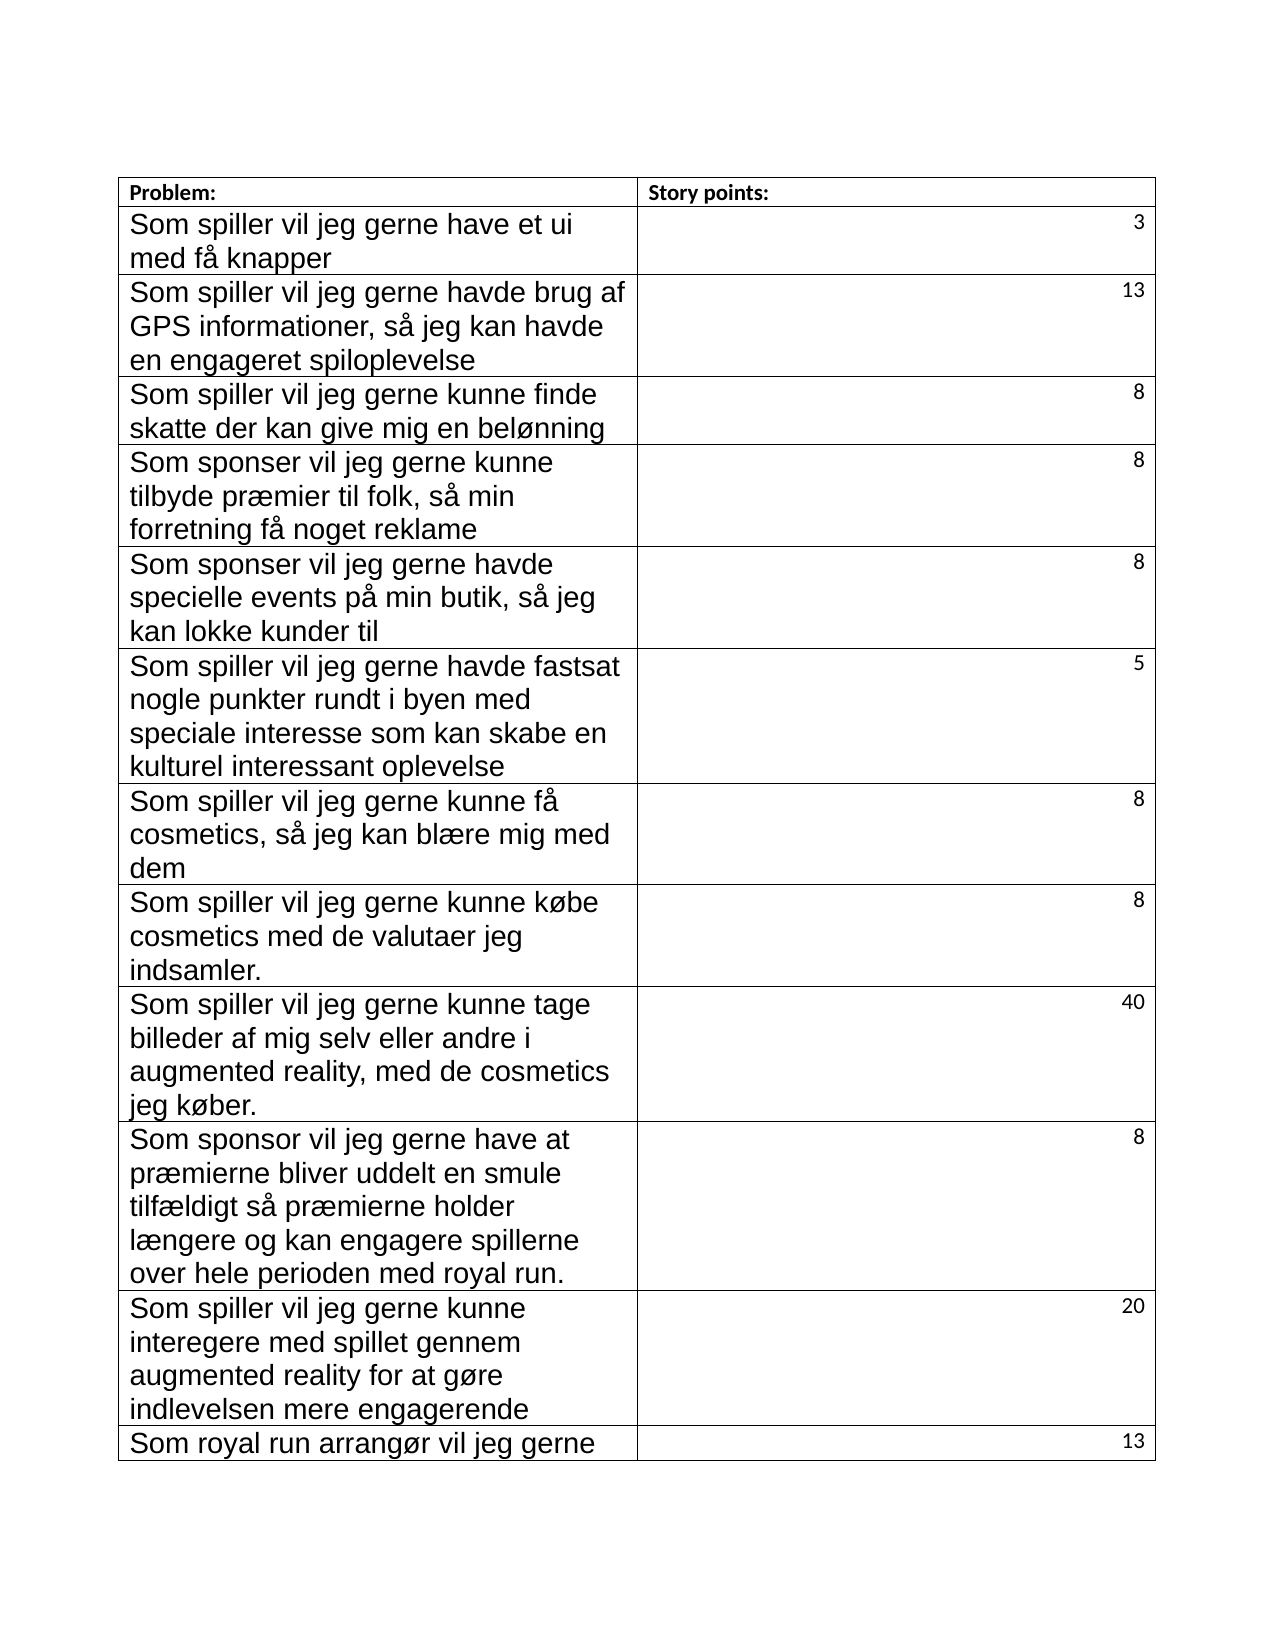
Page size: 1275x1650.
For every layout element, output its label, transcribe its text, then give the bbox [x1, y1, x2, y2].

table_cell 8 [638, 377, 1155, 444]
table_cell Som spiller vil jeg gerne havde fastsat nogle punkter rundt i byen med speciale interesse som kan skabe en kulturel interessant oplevelse [119, 649, 637, 783]
table_header Problem: [119, 178, 637, 206]
table_header Story points: [638, 178, 1155, 206]
table_cell 8 [638, 547, 1155, 647]
table_cell 8 [638, 784, 1155, 884]
table_cell 13 [638, 1426, 1155, 1460]
table_cell Som spiller vil jeg gerne havde brug af GPS informationer, så jeg kan havde en engageret spiloplevelse [119, 275, 637, 376]
table_cell 5 [638, 649, 1155, 783]
table_cell Som sponser vil jeg gerne havde specielle events på min butik, så jeg kan lokke kunder til [119, 547, 637, 647]
table_cell Som sponser vil jeg gerne kunne tilbyde præmier til folk, så min forretning få noget reklame [119, 445, 637, 546]
table_cell 40 [638, 987, 1155, 1121]
table_cell 13 [638, 275, 1155, 376]
table_cell Som sponsor vil jeg gerne have at præmierne bliver uddelt en smule tilfældigt så præmierne holder længere og kan engagere spillerne over hele perioden med royal run. [119, 1122, 637, 1290]
table_cell 3 [638, 207, 1155, 274]
table_cell Som spiller vil jeg gerne kunne interegere med spillet gennem augmented reality for at gøre indlevelsen mere engagerende [119, 1291, 637, 1425]
table_cell 8 [638, 1122, 1155, 1290]
table_cell 8 [638, 445, 1155, 546]
table_cell Som royal run arrangør vil jeg gerne [119, 1426, 637, 1460]
table_cell 8 [638, 885, 1155, 986]
table_cell Som spiller vil jeg gerne kunne finde skatte der kan give mig en belønning [119, 377, 637, 444]
table_cell Som spiller vil jeg gerne have et ui med få knapper [119, 207, 637, 274]
table_cell 20 [638, 1291, 1155, 1425]
table_cell Som spiller vil jeg gerne kunne købe cosmetics med de valutaer jeg indsamler. [119, 885, 637, 986]
table_cell Som spiller vil jeg gerne kunne tage billeder af mig selv eller andre i augmented reality, med de cosmetics jeg køber. [119, 987, 637, 1121]
table_cell Som spiller vil jeg gerne kunne få cosmetics, så jeg kan blære mig med dem [119, 784, 637, 884]
